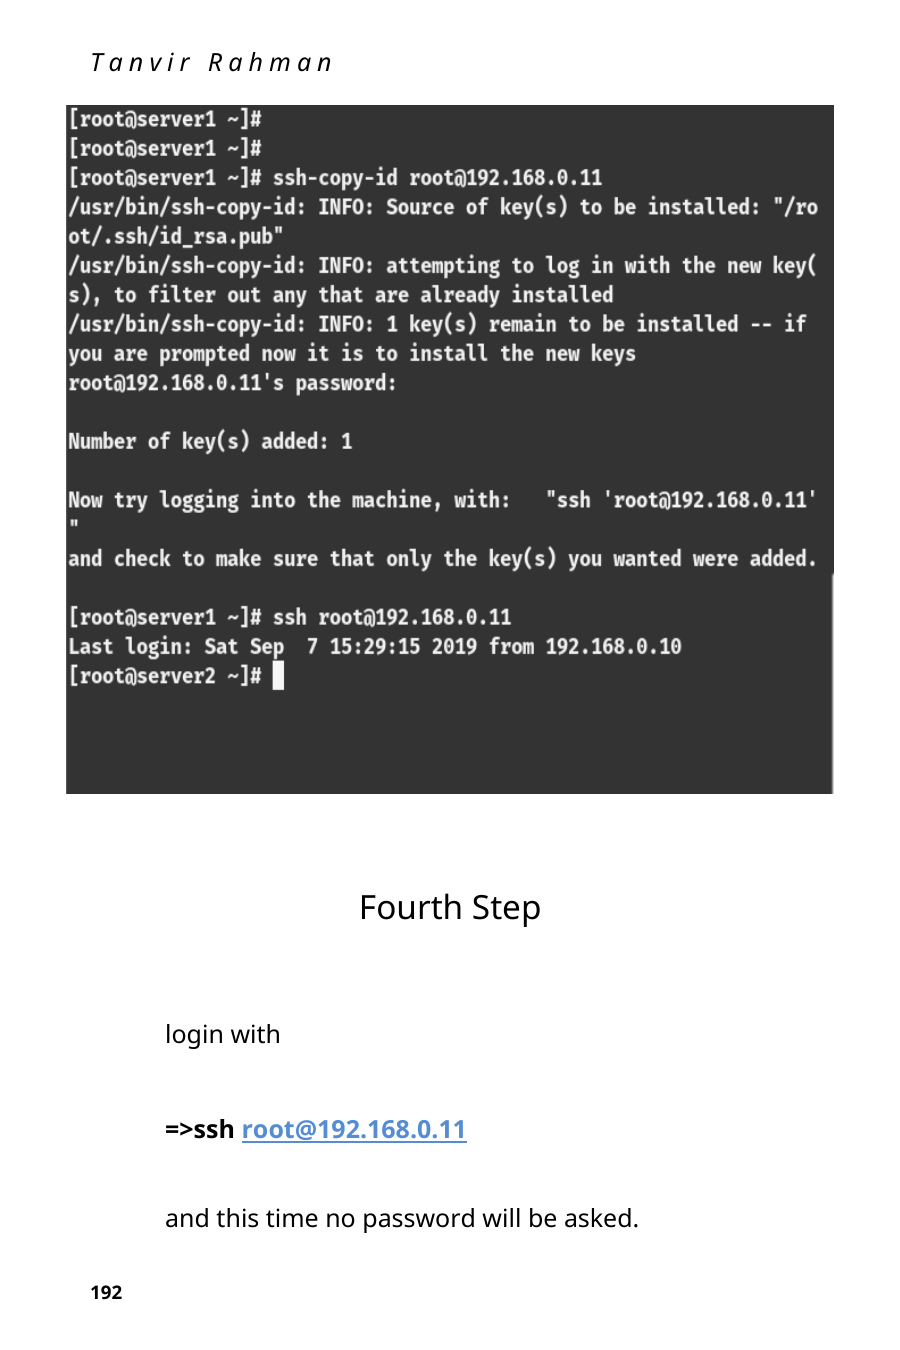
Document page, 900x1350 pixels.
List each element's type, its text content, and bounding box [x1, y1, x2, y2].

text login with [90, 1017, 810, 1051]
text =>ssh root@192.168.0.11 [90, 1112, 810, 1146]
text Fourth Step [90, 884, 810, 929]
picture [66, 105, 834, 794]
text and this time no password will be asked. [90, 1201, 810, 1235]
